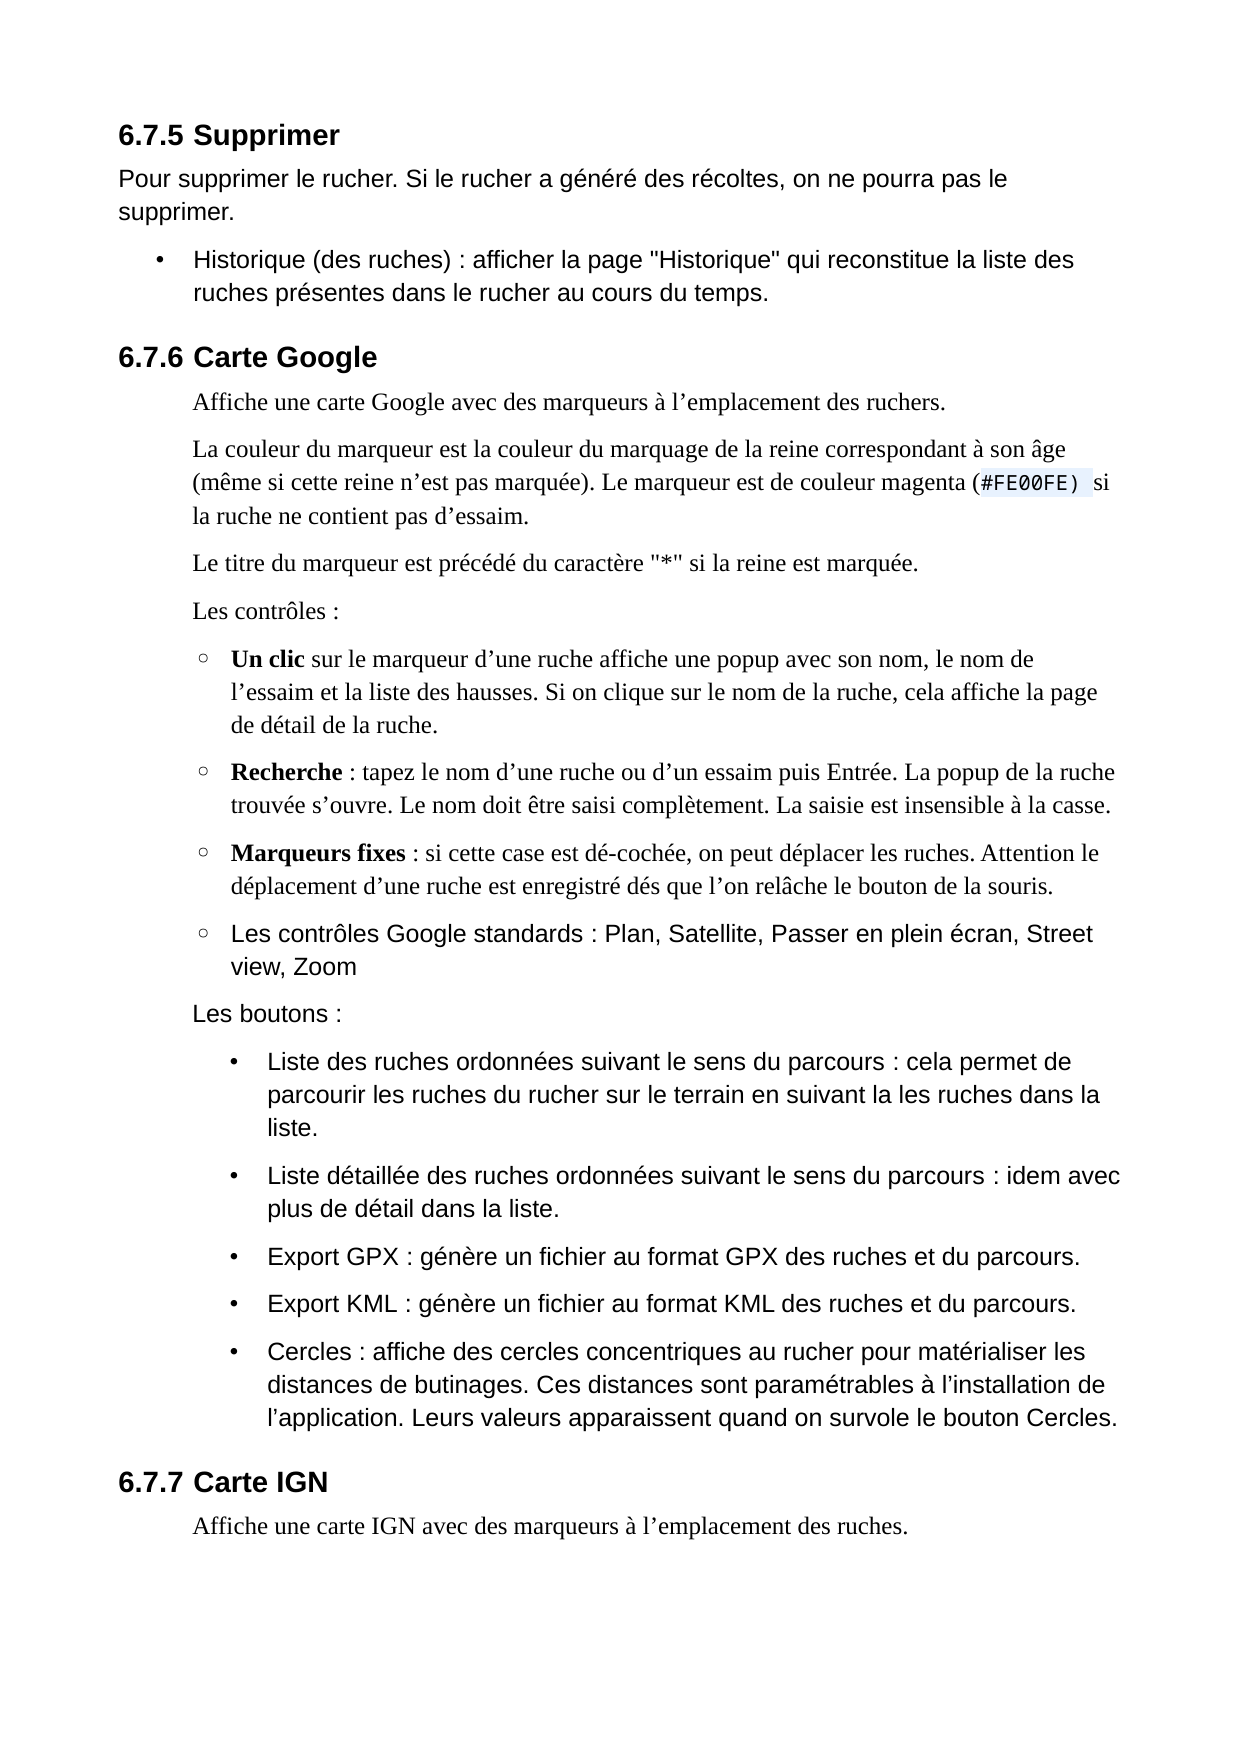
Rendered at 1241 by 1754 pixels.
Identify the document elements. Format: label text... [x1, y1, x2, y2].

subtitle Carte IGN [118, 1465, 1122, 1499]
list Liste détaillée des ruches ordonnées suivant le sens du parcours : idem avec plus de détail dans la liste. [229, 1161, 1122, 1223]
list Export GPX : génère un fichier au format GPX des ruches et du parcours. [229, 1241, 1122, 1270]
list Marqueurs fixes : si cette case est dé-cochée, on peut déplacer les ruches. Attention le déplacement d’une ruche est enregistré dés que l’on relâche le bouton de la souris. [193, 838, 1122, 900]
list Un clic sur le marqueur d’une ruche affiche une popup avec son nom, le nom de l’essaim et la liste des hausses. Si on clique sur le nom de la ruche, cela affiche la page de détail de la ruche. [193, 644, 1122, 738]
text Les contrôles : [192, 596, 1122, 625]
subtitle Carte Google [118, 340, 1122, 374]
list Export KML : génère un fichier au format KML des ruches et du parcours. [229, 1289, 1122, 1318]
text Affiche une carte Google avec des marqueurs à l’emplacement des ruchers. [192, 387, 1122, 415]
list Les contrôles Google standards : Plan, Satellite, Passer en plein écran, Street view, Zoom [193, 919, 1122, 981]
list Recherche : tapez le nom d’une ruche ou d’un essaim puis Entrée. La popup de la ruche trouvée s’ouvre. Le nom doit être saisi complètement. La saisie est insensible à la casse. [193, 757, 1122, 819]
text Le titre du marqueur est précédé du caractère "*" si la reine est marquée. [192, 548, 1122, 577]
text Les boutons : [192, 999, 1122, 1028]
subtitle Supprimer [118, 118, 1122, 152]
list Historique (des ruches) : afficher la page "Historique" qui reconstitue la liste des ruches présentes dans le rucher au cours du temps. [156, 245, 1122, 307]
text La couleur du marqueur est la couleur du marquage de la reine correspondant à son âge (même si cette reine n’est pas marquée). Le marqueur est de couleur magenta (#FE00FE) si la ruche ne contient pas d’essaim. [192, 434, 1122, 530]
list Liste des ruches ordonnées suivant le sens du parcours : cela permet de parcourir les ruches du rucher sur le terrain en suivant la les ruches dans la liste. [229, 1047, 1122, 1142]
list Cercles : affiche des cercles concentriques au rucher pour matérialiser les distances de butinages. Ces distances sont paramétrables à l’installation de l’application. Leurs valeurs apparaissent quand on survole le bouton Cercles. [229, 1337, 1122, 1432]
text Affiche une carte IGN avec des marqueurs à l’emplacement des ruches. [192, 1511, 1122, 1540]
text Pour supprimer le rucher. Si le rucher a généré des récoltes, on ne pourra pas le supprimer. [118, 164, 1122, 226]
